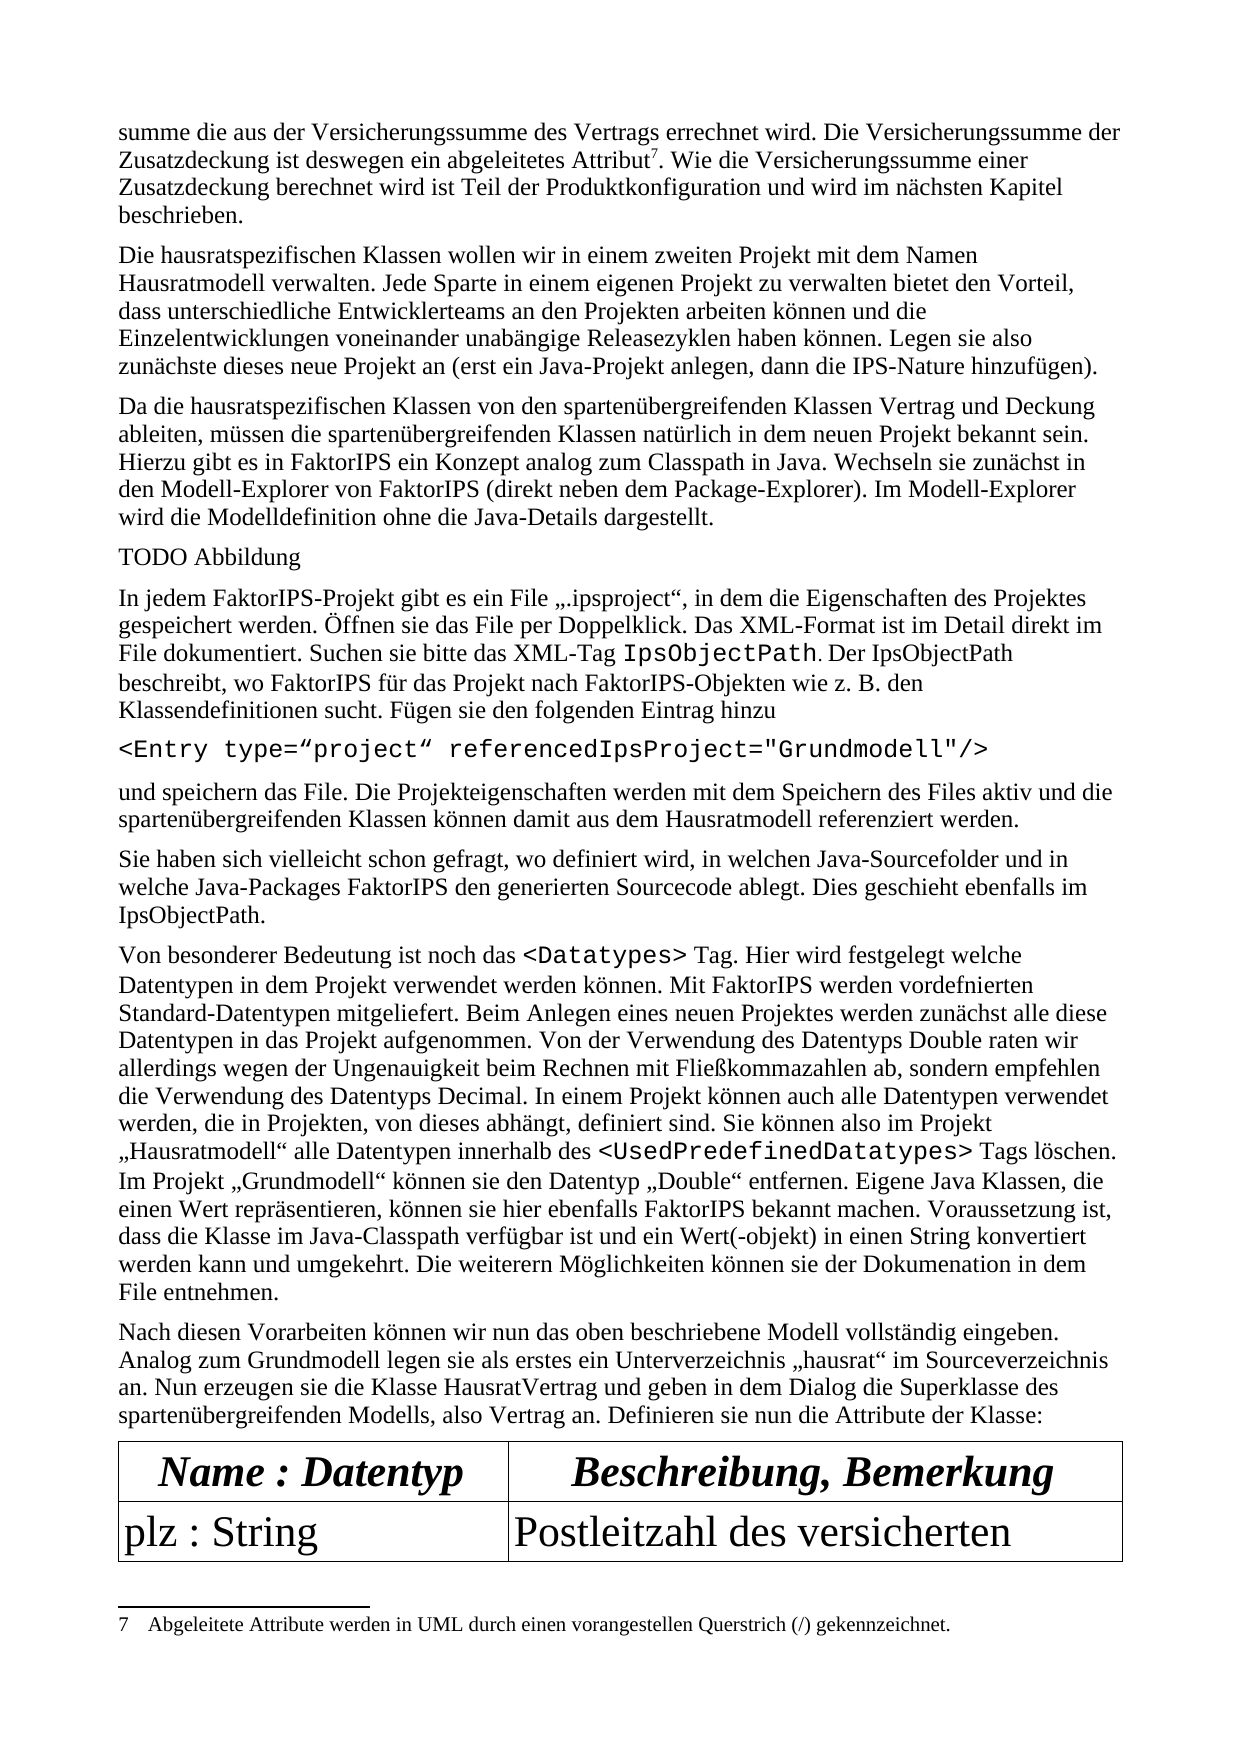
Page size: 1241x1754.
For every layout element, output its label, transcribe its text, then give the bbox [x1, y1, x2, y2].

text <Entry type=“project“ referencedIpsProject="Grundmodell"/> [118, 737, 1122, 765]
text Sie haben sich vielleicht schon gefragt, wo definiert wird, in welchen Java-Sourcefolder und in welche Java-Packages FaktorIPS den generierten Sourcecode ablegt. Dies geschieht ebenfalls im IpsObjectPath. [118, 846, 1122, 929]
table_header Name : Datentyp [119, 1442, 508, 1501]
text Die hausratspezifischen Klassen wollen wir in einem zweiten Projekt mit dem Namen Hausratmodell verwalten. Jede Sparte in einem eigenen Projekt zu verwalten bietet den Vorteil, dass unterschiedliche Entwicklerteams an den Projekten arbeiten können und die Einzelentwicklungen voneinander unabängige Releasezyklen haben können. Legen sie also zunächste dieses neue Projekt an (erst ein Java-Projekt anlegen, dann die IPS-Nature hinzufügen). [118, 241, 1122, 380]
text Von besonderer Bedeutung ist noch das <Datatypes> Tag. Hier wird festgelegt welche Datentypen in dem Projekt verwendet werden können. Mit FaktorIPS werden vordefnierten Standard-Datentypen mitgeliefert. Beim Anlegen eines neuen Projektes werden zunächst alle diese Datentypen in das Projekt aufgenommen. Von der Verwendung des Datentyps Double raten wir allerdings wegen der Ungenauigkeit beim Rechnen mit Fließkommazahlen ab, sondern empfehlen die Verwendung des Datentyps Decimal. In einem Projekt können auch alle Datentypen verwendet werden, die in Projekten, von dieses abhängt, definiert sind. Sie können also im Projekt „Hausratmodell“ alle Datentypen innerhalb des <UsedPredefinedDatatypes> Tags löschen. Im Projekt „Grundmodell“ können sie den Datentyp „Double“ entfernen. Eigene Java Klassen, die einen Wert repräsentieren, können sie hier ebenfalls FaktorIPS bekannt machen. Voraussetzung ist, dass die Klasse im Java-Classpath verfügbar ist und ein Wert(-objekt) in einen String konvertiert werden kann und umgekehrt. Die weiterern Möglichkeiten können sie der Dokumenation in dem File entnehmen. [118, 941, 1122, 1306]
text Da die hausratspezifischen Klassen von den spartenübergreifenden Klassen Vertrag und Deckung ableiten, müssen die spartenübergreifenden Klassen natürlich in dem neuen Projekt bekannt sein. Hierzu gibt es in FaktorIPS ein Konzept analog zum Classpath in Java. Wechseln sie zunächst in den Modell-Explorer von FaktorIPS (direkt neben dem Package-Explorer). Im Modell-Explorer wird die Modelldefinition ohne die Java-Details dargestellt. [118, 392, 1122, 531]
table_cell Postleitzahl des versicherten [509, 1502, 1122, 1561]
text Nach diesen Vorarbeiten können wir nun das oben beschriebene Modell vollständig eingeben. Analog zum Grundmodell legen sie als erstes ein Unterverzeichnis „hausrat“ im Sourceverzeichnis an. Nun erzeugen sie die Klasse HausratVertrag und geben in dem Dialog die Superklasse des spartenüber­greifenden Modells, also Vertrag an. Definieren sie nun die Attribute der Klasse: [118, 1318, 1122, 1429]
text summe die aus der Versicherungssumme des Vertrags errechnet wird. Die Versicherungssumme der Zusatzdeckung ist deswegen ein abgeleitetes Attribut. Wie die Versicherungssumme einer Zusatzdeckung berechnet wird ist Teil der Produkt­konfiguration und wird im nächsten Kapitel beschrieben. [118, 118, 1122, 229]
text TODO Abbildung [118, 543, 1122, 571]
table_header Beschreibung, Bemerkung [509, 1442, 1122, 1501]
text und speichern das File. Die Projekteigenschaften werden mit dem Speichern des Files aktiv und die spartenübergreifenden Klassen können damit aus dem Hausratmodell referenziert werden. [118, 778, 1122, 833]
text Abgeleitete Attribute werden in UML durch einen vorangestellen Querstrich (/) gekennzeichnet. [118, 1613, 1122, 1636]
table_cell plz : String [119, 1502, 508, 1561]
text In jedem FaktorIPS-Projekt gibt es ein File „.ipsproject“, in dem die Eigenschaften des Projektes gespeichert werden. Öffnen sie das File per Doppelklick. Das XML-Format ist im Detail direkt im File dokumentiert. Suchen sie bitte das XML-Tag IpsObjectPath. Der IpsObjectPath beschreibt, wo FaktorIPS für das Projekt nach FaktorIPS-Objekten wie z. B. den Klassendefinitionen sucht. Fügen sie den folgenden Eintrag hinzu [118, 584, 1122, 724]
